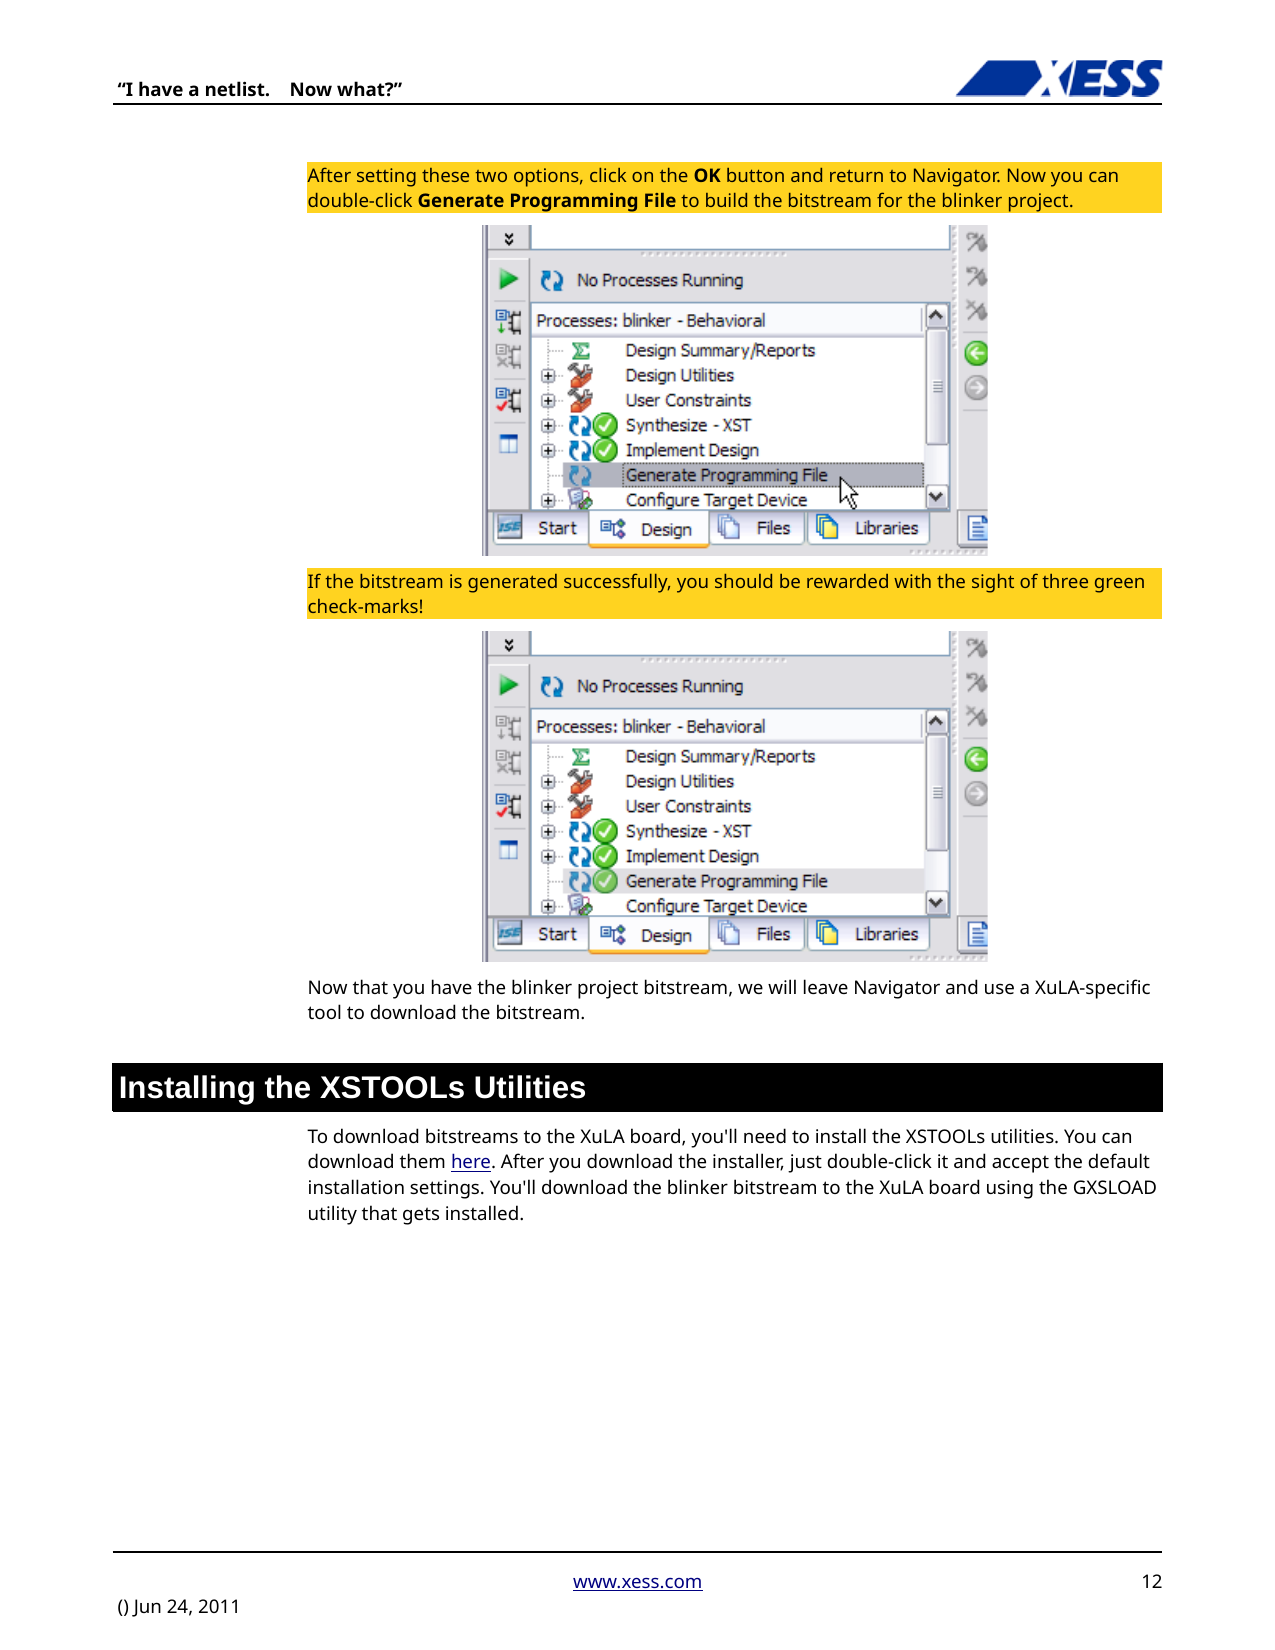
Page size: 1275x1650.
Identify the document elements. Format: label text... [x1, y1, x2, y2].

picture [955, 60, 1163, 97]
picture [482, 225, 988, 556]
picture [482, 631, 988, 962]
text Now that you have the blinker project bitstream, we will leave Navigator and use a XuLA-specific tool to download the bitstream. [307, 974, 1162, 1025]
text If the bitstream is generated successfully, you should be rewarded with the sight of three green check-marks! [307, 568, 1162, 619]
text To download bitstreams to the XuLA board, you'll need to install the XSTOOLs utilities. You can download them here. After you download the installer, just double-click it and accept the default installation settings. You'll download the blinker bitstream to the XuLA board using the GXSLOAD utility that gets installed. [307, 1123, 1162, 1225]
text After setting these two options, click on the OK button and return to Navigator. Now you can double-click Generate Programming File to build the bitstream for the blinker project. [307, 162, 1162, 213]
subtitle Installing the XSTOOLs Utilities [114, 1064, 1162, 1111]
